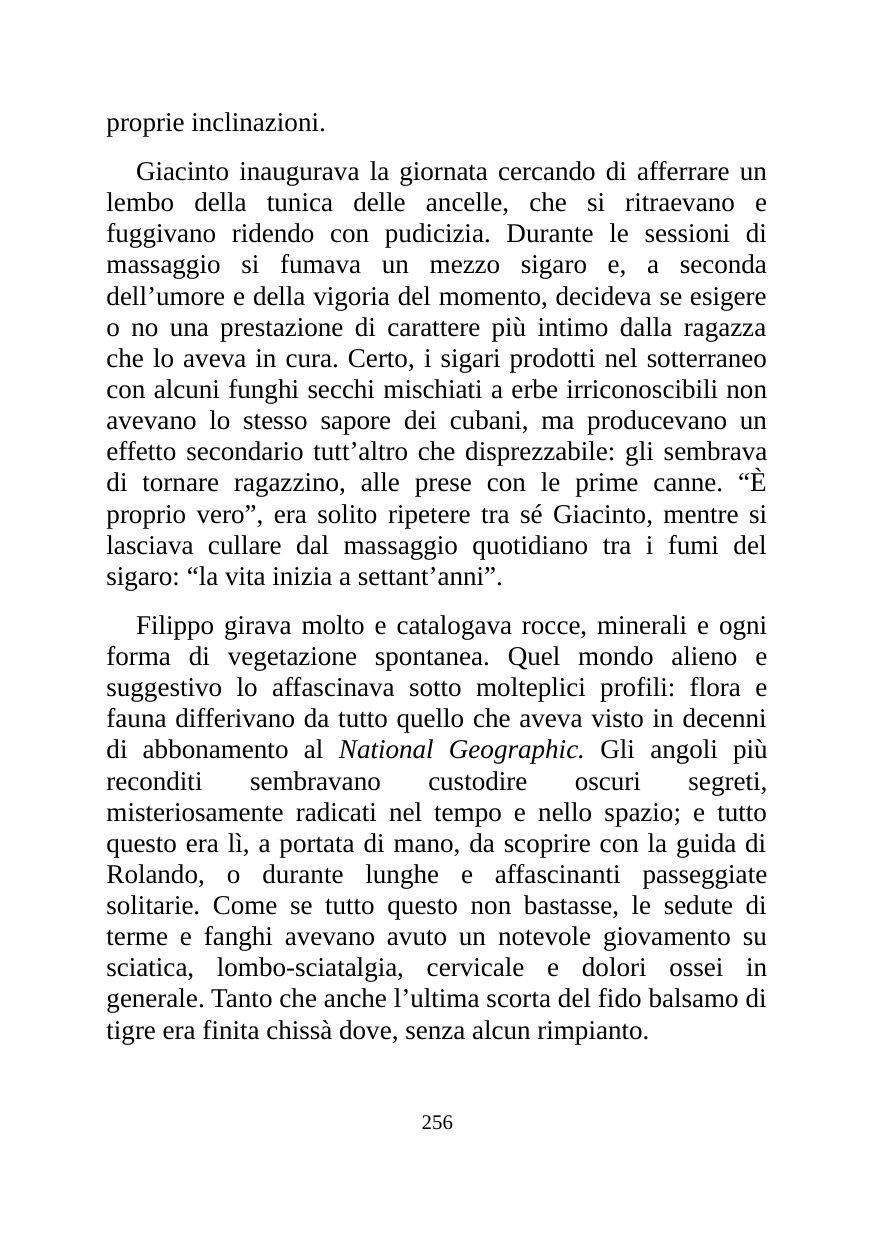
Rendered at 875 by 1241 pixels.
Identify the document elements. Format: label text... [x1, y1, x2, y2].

text Filippo girava molto e catalogava rocce, minerali e ogni forma di vegetazione spontanea. Quel mondo alieno e suggestivo lo affascinava sotto molteplici profili: flora e fauna differivano da tutto quello che aveva visto in decenni di abbonamento al National Geographic. Gli angoli più reconditi sembravano custodire oscuri segreti, misteriosamente radicati nel tempo e nello spazio; e tutto questo era lì, a portata di mano, da scoprire con la guida di Rolando, o durante lunghe e affascinanti passeggiate solitarie. Come se tutto questo non bastasse, le sedute di terme e fanghi avevano avuto un notevole giovamento su sciatica, lombo-sciatalgia, cervicale e dolori ossei in generale. Tanto che anche l’ultima scorta del fido balsamo di tigre era finita chissà dove, senza alcun rimpianto. [106, 609, 768, 1045]
text proprie inclinazioni. [106, 106, 768, 137]
text Giacinto inaugurava la giornata cercando di afferrare un lembo della tunica delle ancelle, che si ritraevano e fuggivano ridendo con pudicizia. Durante le sessioni di massaggio si fumava un mezzo sigaro e, a seconda dell’umore e della vigoria del momento, decideva se esigere o no una prestazione di carattere più intimo dalla ragazza che lo aveva in cura. Certo, i sigari prodotti nel sotterraneo con alcuni funghi secchi mischiati a erbe irriconoscibili non avevano lo stesso sapore dei cubani, ma producevano un effetto secondario tutt’altro che disprezzabile: gli sembrava di tornare ragazzino, alle prese con le prime canne. “È proprio vero”, era solito ripetere tra sé Giacinto, mentre si lasciava cullare dal massaggio quotidiano tra i fumi del sigaro: “la vita inizia a settant’anni”. [106, 155, 768, 591]
